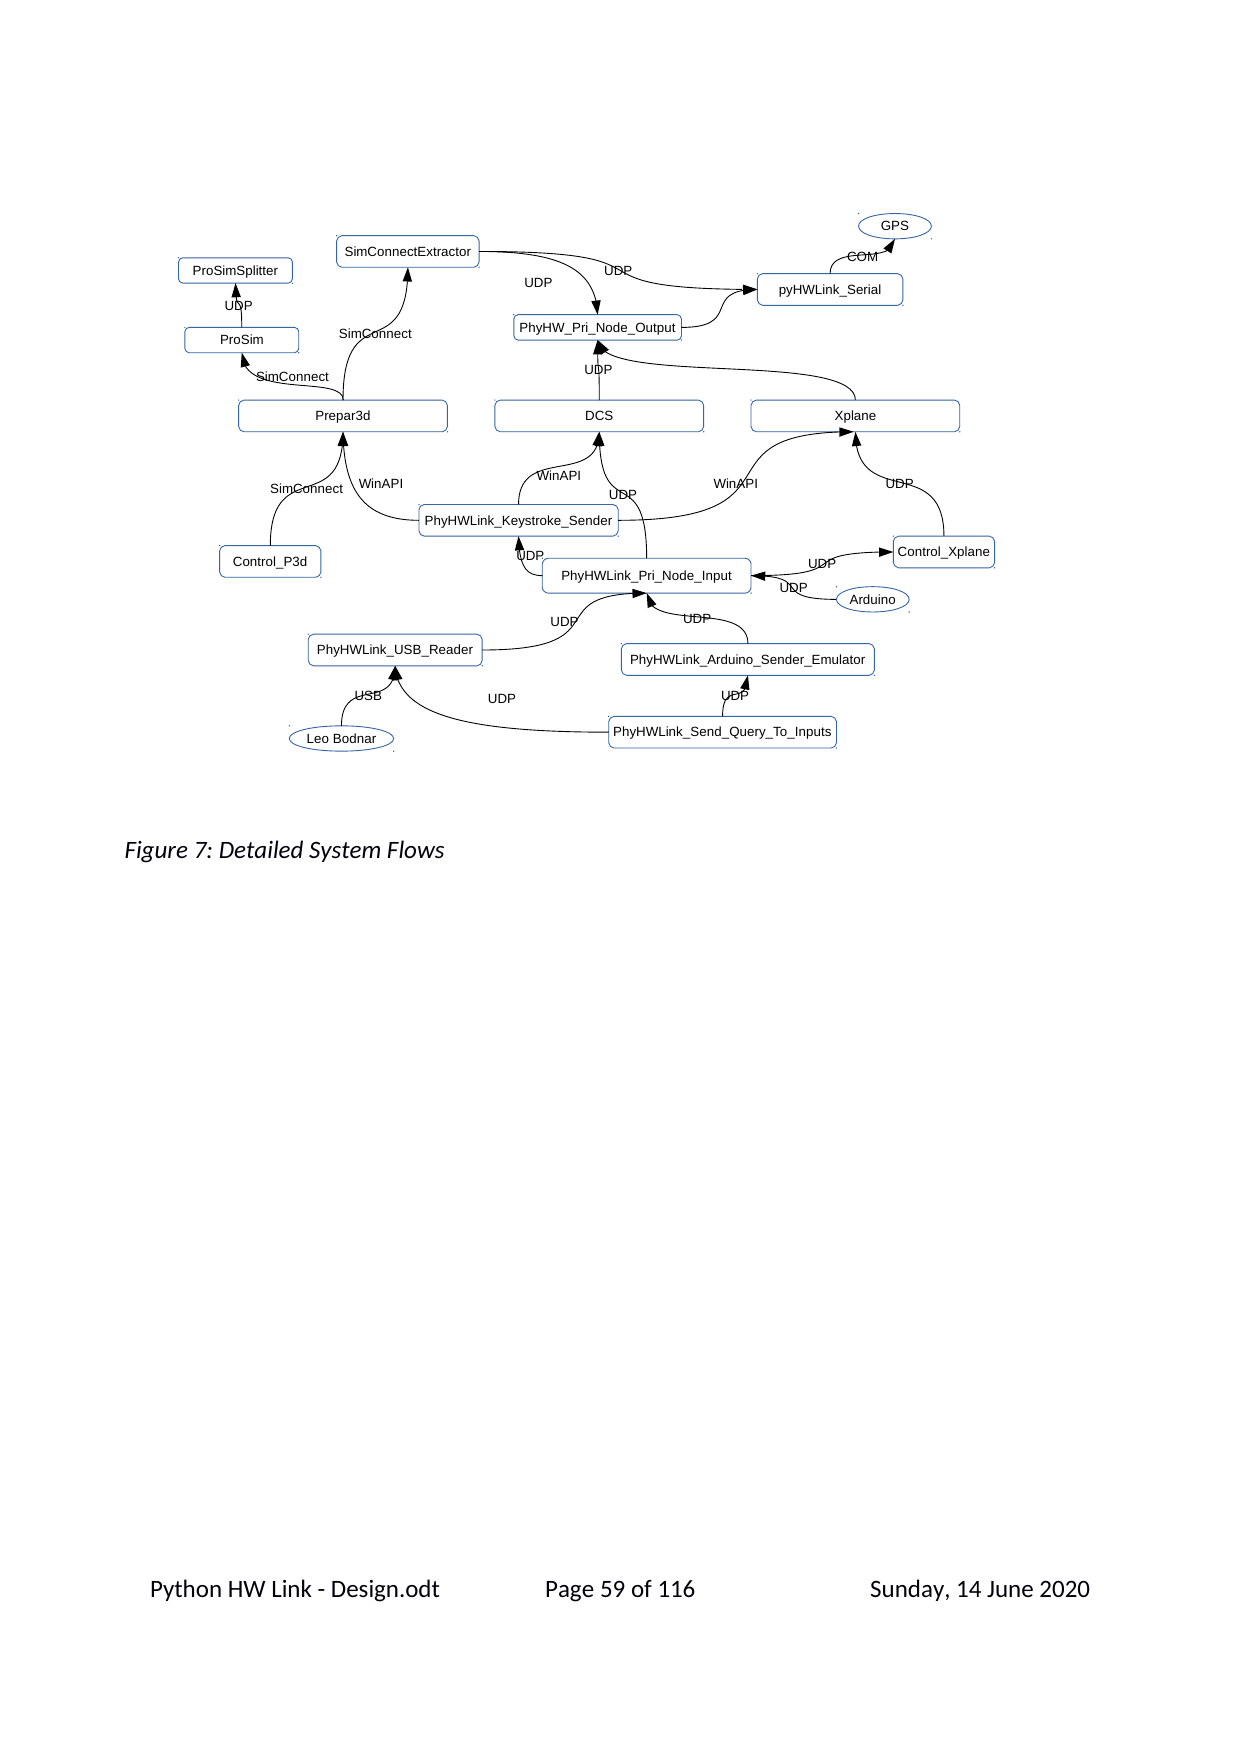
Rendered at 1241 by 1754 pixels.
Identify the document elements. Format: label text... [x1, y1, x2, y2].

text Figure 7: Detailed System Flows [124, 162, 1116, 864]
